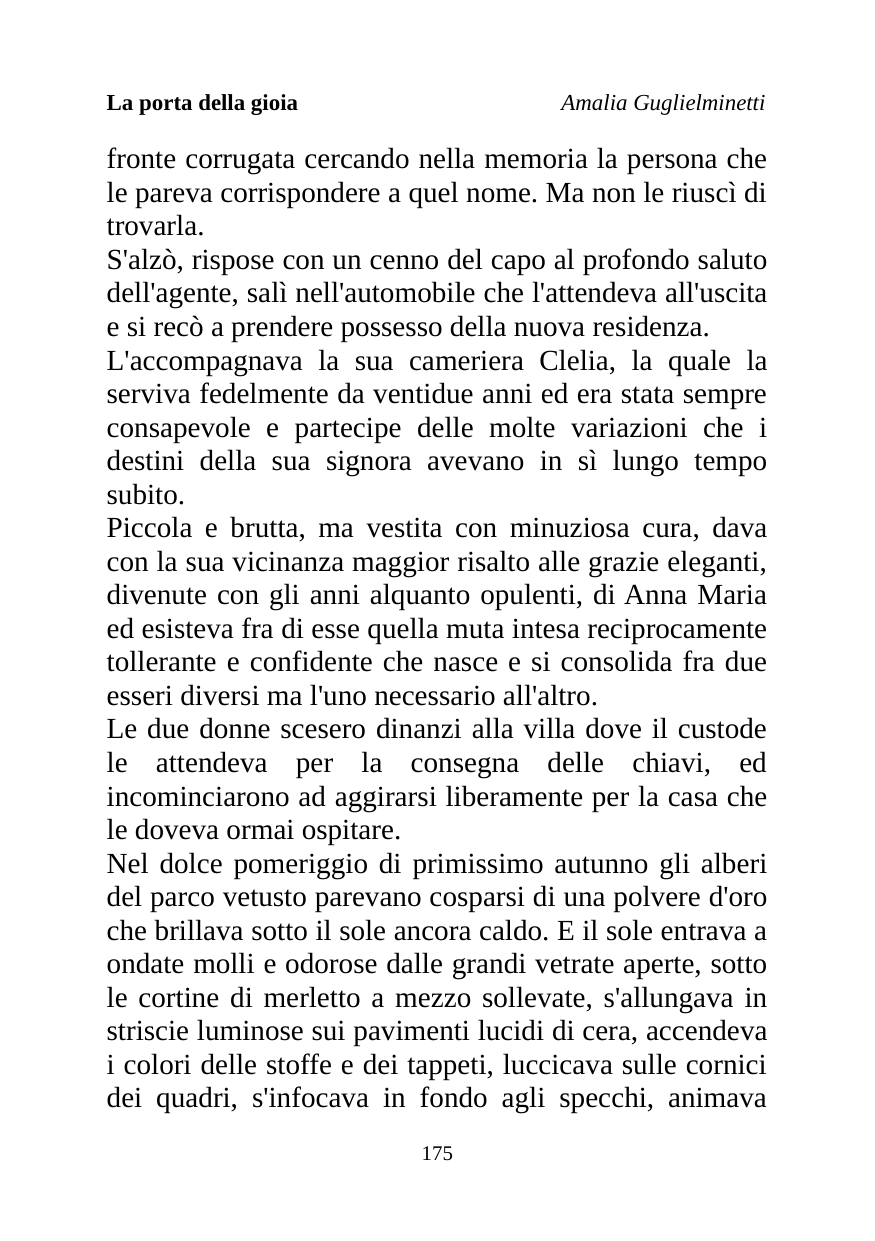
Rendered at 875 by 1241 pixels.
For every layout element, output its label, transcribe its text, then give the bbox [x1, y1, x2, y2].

text L'accompagnava la sua cameriera Clelia, la quale la serviva fedelmente da ventidue anni ed era stata sempre consapevole e partecipe delle molte variazioni che i destini della sua signora avevano in sì lungo tempo subito. [106, 343, 768, 510]
text fronte corrugata cercando nella memoria la persona che le pareva corrispondere a quel nome. Ma non le riuscì di trovarla. [106, 141, 768, 242]
text Nel dolce pomeriggio di primissimo autunno gli alberi del parco vetusto parevano cosparsi di una polvere d'oro che brillava sotto il sole ancora caldo. E il sole entrava a ondate molli e odorose dalle grandi vetrate aperte, sotto le cortine di merletto a mezzo sollevate, s'allungava in striscie luminose sui pavimenti lucidi di cera, accendeva i colori delle stoffe e dei tappeti, luccicava sulle cornici dei quadri, s'infocava in fondo agli specchi, animava [106, 846, 768, 1114]
text Piccola e brutta, ma vestita con minuziosa cura, dava con la sua vicinanza maggior risalto alle grazie eleganti, divenute con gli anni alquanto opulenti, di Anna Maria ed esisteva fra di esse quella muta intesa reciprocamente tollerante e confidente che nasce e si consolida fra due esseri diversi ma l'uno necessario all'altro. [106, 510, 768, 712]
text S'alzò, rispose con un cenno del capo al profondo saluto dell'agente, salì nell'automobile che l'attendeva all'uscita e si recò a prendere possesso della nuova residenza. [106, 242, 768, 343]
text Le due donne scesero dinanzi alla villa dove il custode le attendeva per la consegna delle chiavi, ed incominciarono ad aggirarsi liberamente per la casa che le doveva ormai ospitare. [106, 712, 768, 846]
